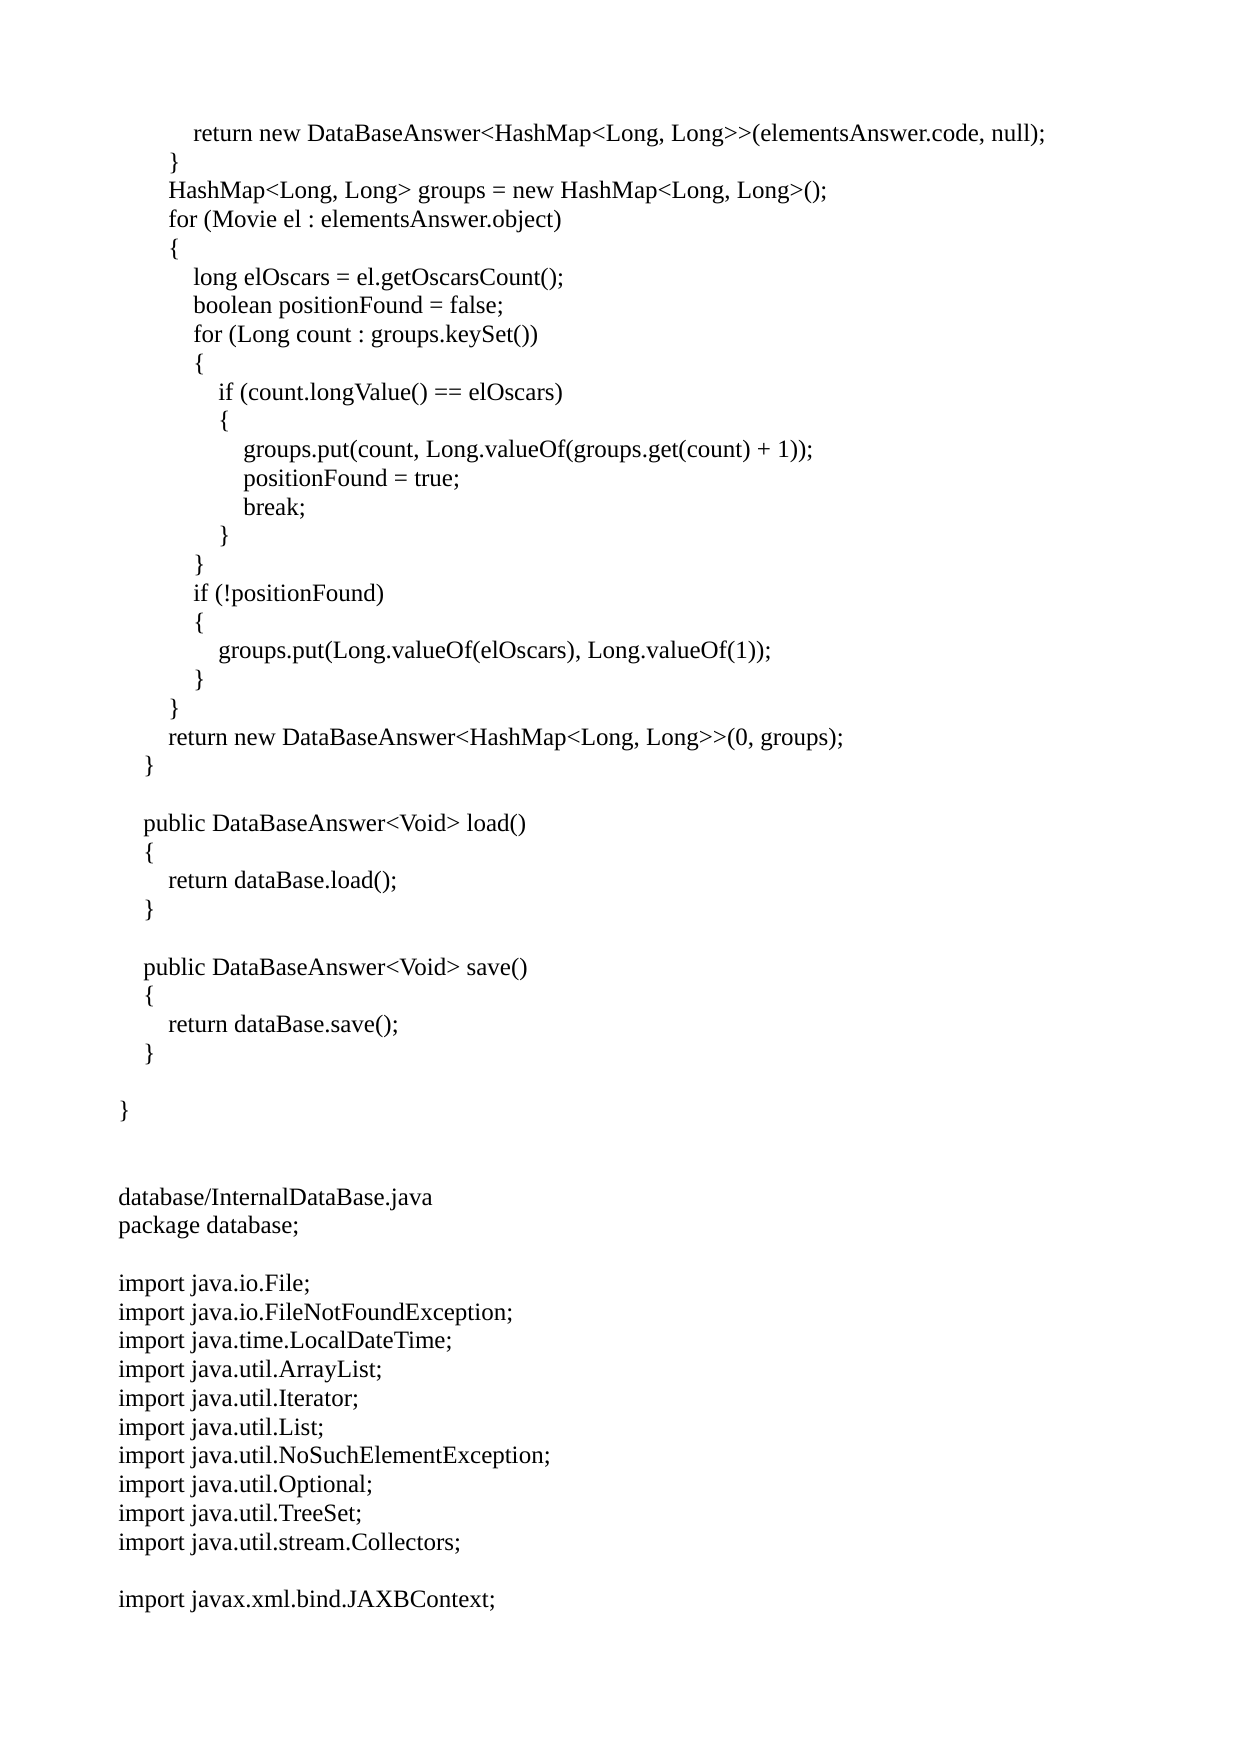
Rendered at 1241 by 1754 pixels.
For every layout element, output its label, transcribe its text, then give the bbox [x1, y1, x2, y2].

text import java.time.LocalDateTime; [118, 1326, 1122, 1354]
text HashMap<Long, Long> groups = new HashMap<Long, Long>(); [118, 176, 1122, 204]
text groups.put(count, Long.valueOf(groups.get(count) + 1)); [118, 434, 1122, 463]
text return new DataBaseAnswer<HashMap<Long, Long>>(elementsAnswer.code, null); [118, 118, 1122, 147]
text import java.util.Iterator; [118, 1383, 1122, 1412]
text return dataBase.save(); [118, 1009, 1122, 1038]
text public DataBaseAnswer<Void> load() [118, 808, 1122, 837]
text return dataBase.load(); [118, 866, 1122, 894]
text positionFound = true; [118, 463, 1122, 492]
text import javax.xml.bind.JAXBContext; [118, 1584, 1122, 1613]
text public DataBaseAnswer<Void> save() [118, 952, 1122, 981]
text } [118, 1096, 1122, 1124]
text { [118, 981, 1122, 1009]
text import java.util.List; [118, 1412, 1122, 1441]
text import java.io.FileNotFoundException; [118, 1297, 1122, 1326]
text boolean positionFound = false; [118, 291, 1122, 319]
text long elOscars = el.getOscarsCount(); [118, 262, 1122, 291]
text import java.util.Optional; [118, 1469, 1122, 1498]
text } [118, 751, 1122, 779]
text if (!positionFound) [118, 578, 1122, 607]
text } [118, 894, 1122, 923]
text groups.put(Long.valueOf(elOscars), Long.valueOf(1)); [118, 636, 1122, 664]
text } [118, 549, 1122, 578]
text } [118, 664, 1122, 693]
text break; [118, 492, 1122, 521]
text import java.util.TreeSet; [118, 1498, 1122, 1527]
text for (Movie el : elementsAnswer.object) [118, 204, 1122, 233]
text import java.util.stream.Collectors; [118, 1527, 1122, 1556]
text { [118, 348, 1122, 377]
text } [118, 1038, 1122, 1067]
text if (count.longValue() == elOscars) [118, 377, 1122, 406]
text import java.io.File; [118, 1268, 1122, 1297]
text { [118, 607, 1122, 636]
text { [118, 837, 1122, 866]
text package database; [118, 1211, 1122, 1239]
text } [118, 147, 1122, 176]
text { [118, 233, 1122, 262]
text import java.util.NoSuchElementException; [118, 1441, 1122, 1469]
text database/InternalDataBase.java [118, 1182, 1122, 1211]
text import java.util.ArrayList; [118, 1354, 1122, 1383]
text } [118, 693, 1122, 722]
text return new DataBaseAnswer<HashMap<Long, Long>>(0, groups); [118, 722, 1122, 751]
text { [118, 406, 1122, 434]
text for (Long count : groups.keySet()) [118, 319, 1122, 348]
text } [118, 521, 1122, 549]
